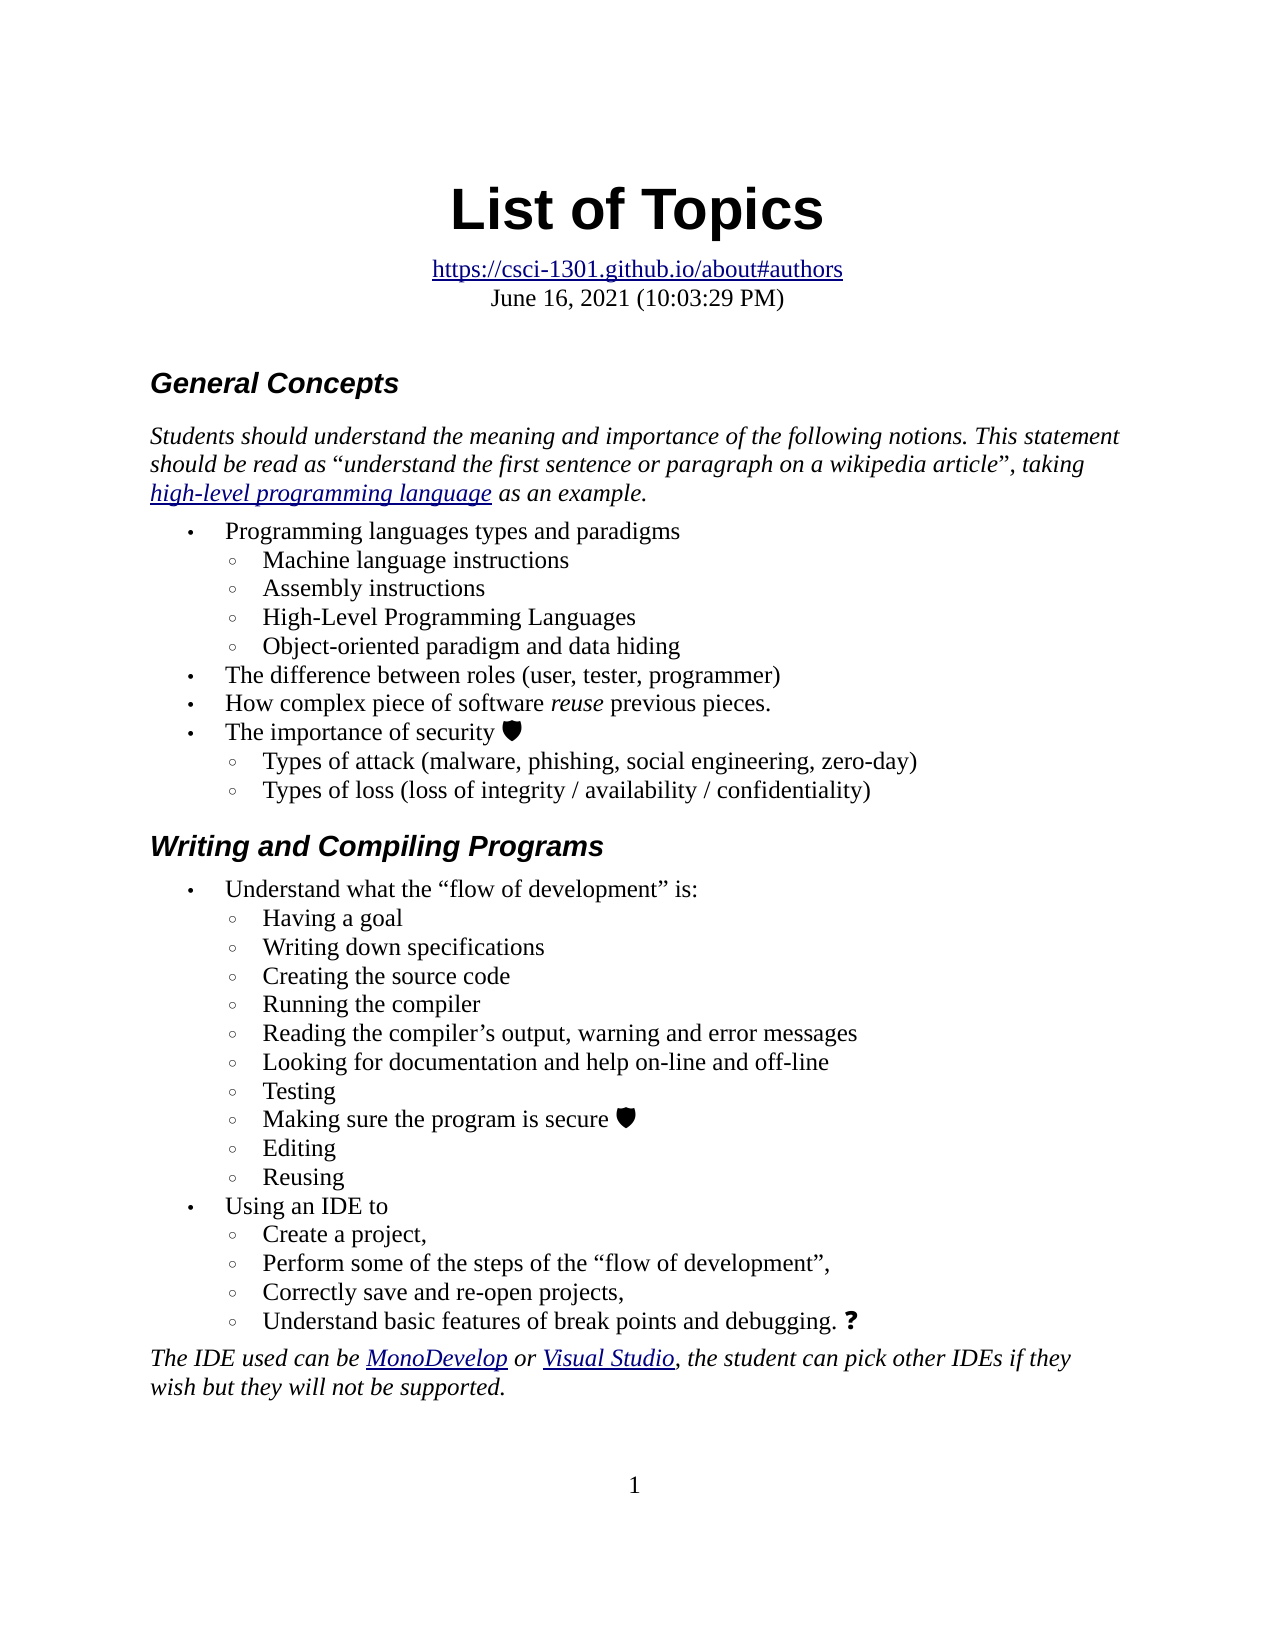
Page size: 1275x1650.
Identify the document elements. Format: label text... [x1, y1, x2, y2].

text The IDE used can be MonoDevelop or Visual Studio, the student can pick other IDEs if they wish but they will not be supported. [150, 1343, 1125, 1401]
list Looking for documentation and help on-line and off-line [225, 1047, 1125, 1076]
list Create a project, [225, 1219, 1125, 1248]
list Reusing [225, 1162, 1125, 1191]
list Making sure the program is secure 🛡️ [225, 1104, 1125, 1133]
list Types of loss (loss of integrity / availability / confidentiality) [225, 775, 1125, 803]
list Assembly instructions [225, 573, 1125, 602]
title List of Topics [150, 175, 1125, 242]
list Testing [225, 1076, 1125, 1104]
list Using an IDE to [187, 1191, 1125, 1219]
list Machine language instructions [225, 545, 1125, 573]
text June 16, 2021 (10:03:29 PM) [150, 283, 1125, 312]
subtitle General Concepts [150, 366, 1125, 399]
list Creating the source code [225, 961, 1125, 989]
list Understand basic features of break points and debugging. ❓ [225, 1306, 1125, 1334]
list Understand what the “flow of development” is: [187, 874, 1125, 903]
list Object-oriented paradigm and data hiding [225, 631, 1125, 660]
list The importance of security 🛡️ [187, 717, 1125, 746]
list Correctly save and re-open projects, [225, 1277, 1125, 1306]
list Writing down specifications [225, 932, 1125, 961]
list How complex piece of software reuse previous pieces. [187, 688, 1125, 717]
list The difference between roles (user, tester, programmer) [187, 660, 1125, 688]
list Perform some of the steps of the “flow of development”, [225, 1248, 1125, 1277]
list High-Level Programming Languages [225, 602, 1125, 631]
list Having a goal [225, 903, 1125, 932]
list Running the compiler [225, 989, 1125, 1018]
list Editing [225, 1133, 1125, 1162]
text Students should understand the meaning and importance of the following notions. This statement should be read as “understand the first sentence or paragraph on a wikipedia article”, taking high-level programming language as an example. [150, 421, 1125, 507]
list Reading the compiler’s output, warning and error messages [225, 1018, 1125, 1047]
list Programming languages types and paradigms [187, 516, 1125, 545]
subtitle Writing and Compiling Programs [150, 828, 1125, 862]
list Types of attack (malware, phishing, social engineering, zero-day) [225, 746, 1125, 775]
text https://csci-1301.github.io/about#authors [150, 254, 1125, 283]
